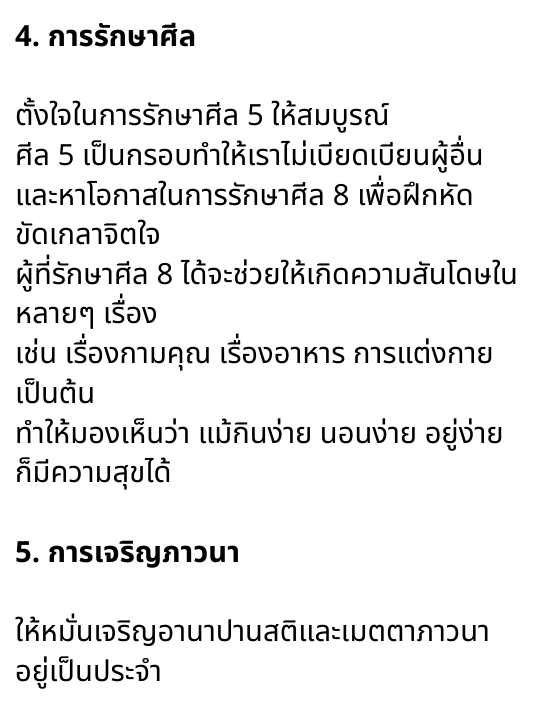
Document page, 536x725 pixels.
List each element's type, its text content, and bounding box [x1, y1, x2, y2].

text 4. การรักษาศีล [15, 15, 521, 55]
text ให้หมั่นเจริญอานาปานสติและเมตตาภาวนาอยู่เป็นประจำ [15, 610, 521, 690]
text 5. การเจริญภาวนา [15, 531, 521, 571]
text ตั้งใจในการรักษาศีล 5 ให้สมบูรณ์ [15, 94, 521, 134]
text ผู้ที่รักษาศีล 8 ได้จะช่วยให้เกิดความสันโดษในหลายๆ เรื่อง [15, 253, 521, 332]
text ศีล 5 เป็นกรอบทำให้เราไม่เบียดเบียนผู้อื่น [15, 134, 521, 174]
text และหาโอกาสในการรักษาศีล 8 เพื่อฝึกหัดขัดเกลาจิตใจ [15, 174, 521, 253]
text ทำให้มองเห็นว่า แม้กินง่าย นอนง่าย อยู่ง่าย ก็มีความสุขได้ [15, 412, 521, 491]
text เช่น เรื่องกามคุณ เรื่องอาหาร การแต่งกาย เป็นต้น [15, 332, 521, 412]
